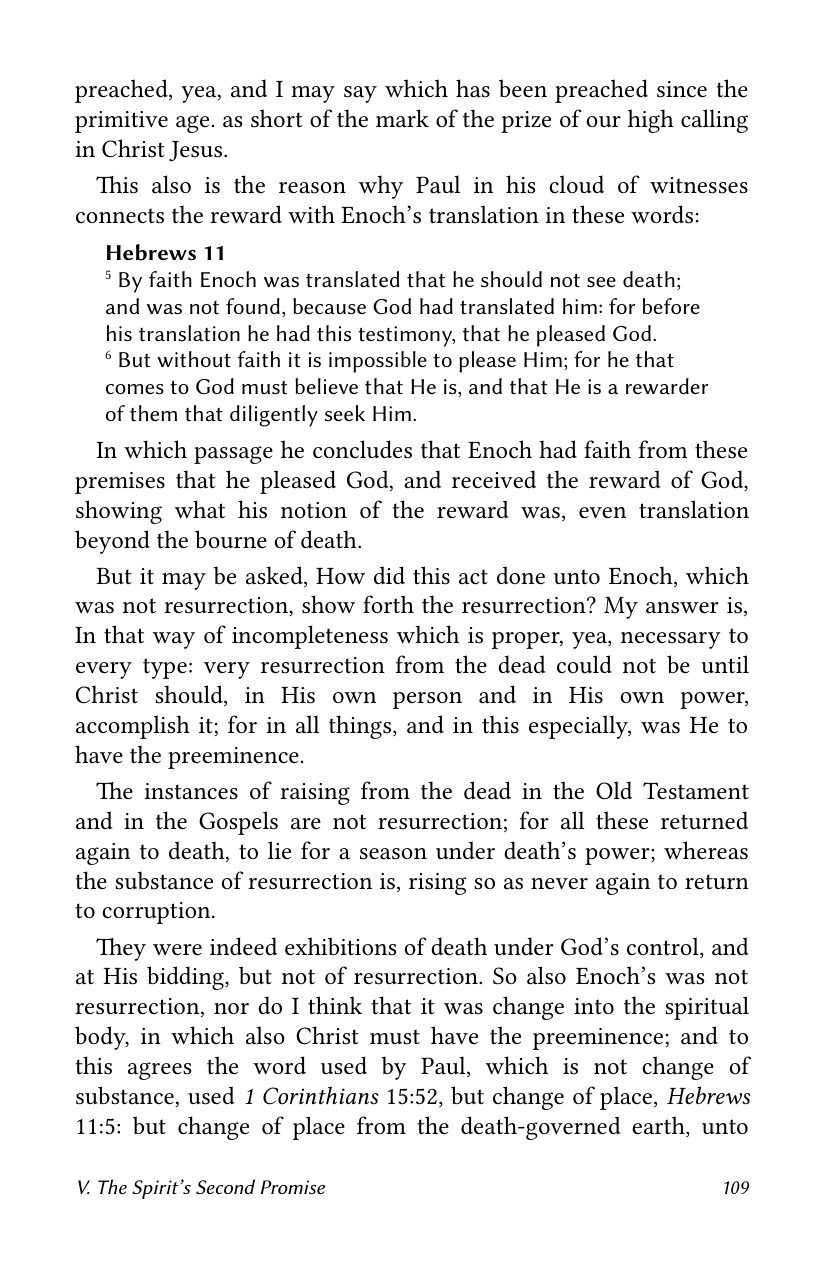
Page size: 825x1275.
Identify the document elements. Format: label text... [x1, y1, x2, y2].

text They were indeed exhibitions of death under God’s control, and at His bidding, but not of resurrection. So also Enoch’s was not resurrection, nor do I think that it was change into the spiritual body, in which also Christ must have the preeminence; and to this agrees the word used by Paul, which is not change of substance, used 1 Corinthians 15:52, but change of place, Hebrews 11:5: but change of place from the death-governed earth, unto [75, 932, 750, 1140]
text This also is the reason why Paul in his cloud of witnesses connects the reward with Enoch’s translation in these words: [75, 171, 750, 229]
text The instances of raising from the dead in the Old Testament and in the Gospels are not resurrection; for all these returned again to death, to lie for a season under death’s power; whereas the substance of resurrection is, rising so as never again to return to corruption. [75, 777, 750, 925]
text 5 By faith Enoch was translated that he should not see death; and was not found, because God had translated him: for before his translation he had this testimony, that he pleased God. [105, 267, 720, 347]
text But it may be asked, How did this act done unto Enoch, which was not resurrection, show forth the resurrection? My answer is, In that way of incompleteness which is proper, yea, necessary to every type: very resurrection from the dead could not be until Christ should, in His own person and in His own power, accomplish it; for in all things, and in this especially, was He to have the preeminence. [75, 562, 750, 769]
text 6 But without faith it is impossible to please Him; for he that comes to God must believe that He is, and that He is a rewarder of them that diligently seek Him. [105, 347, 720, 427]
text Hebrews 11 [105, 239, 750, 266]
text In which passage he concludes that Enoch had faith from these premises that he pleased God, and received the reward of God, showing what his notion of the reward was, even translation beyond the bourne of death. [75, 436, 750, 554]
text preached, yea, and I may say which has been preached since the primitive age. as short of the mark of the prize of our high calling in Christ Jesus. [75, 75, 750, 163]
